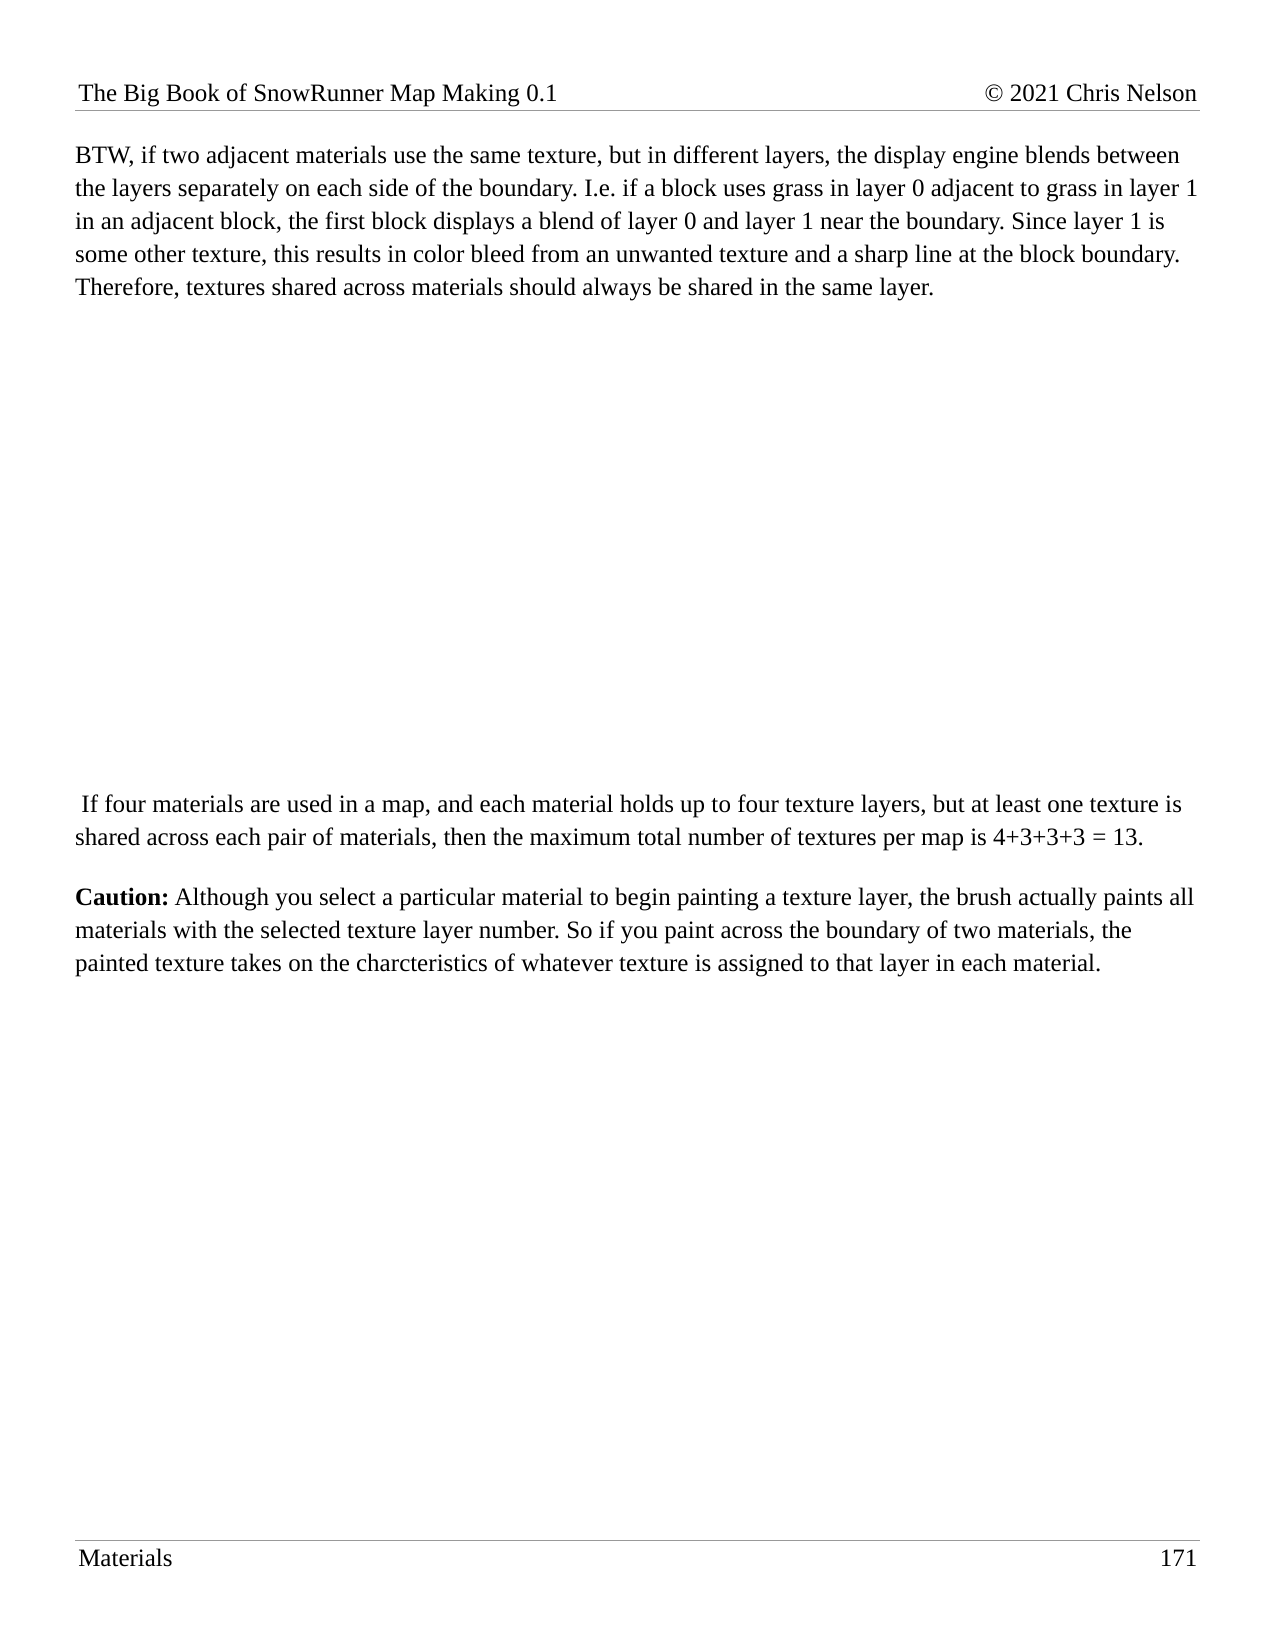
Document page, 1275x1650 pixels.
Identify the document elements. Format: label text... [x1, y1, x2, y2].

text Caution: Although you select a particular material to begin painting a texture layer, the brush actually paints all materials with the selected texture layer number. So if you paint across the boundary of two materials, the painted texture takes on the charcteristics of whatever texture is assigned to that layer in each material. [75, 882, 1200, 977]
text BTW, if two adjacent materials use the same texture, but in different layers, the display engine blends between the layers separately on each side of the boundary. I.e. if a block uses grass in layer 0 adjacent to grass in layer 1 in an adjacent block, the first block displays a blend of layer 0 and layer 1 near the boundary. Since layer 1 is some other texture, this results in color bleed from an unwanted texture and a sharp line at the block boundary. Therefore, textures shared across materials should always be shared in the same layer. [75, 140, 1200, 301]
text If four materials are used in a map, and each material holds up to four texture layers, but at least one texture is shared across each pair of materials, then the maximum total number of textures per map is 4+3+3+3 = 13. [75, 789, 1200, 851]
